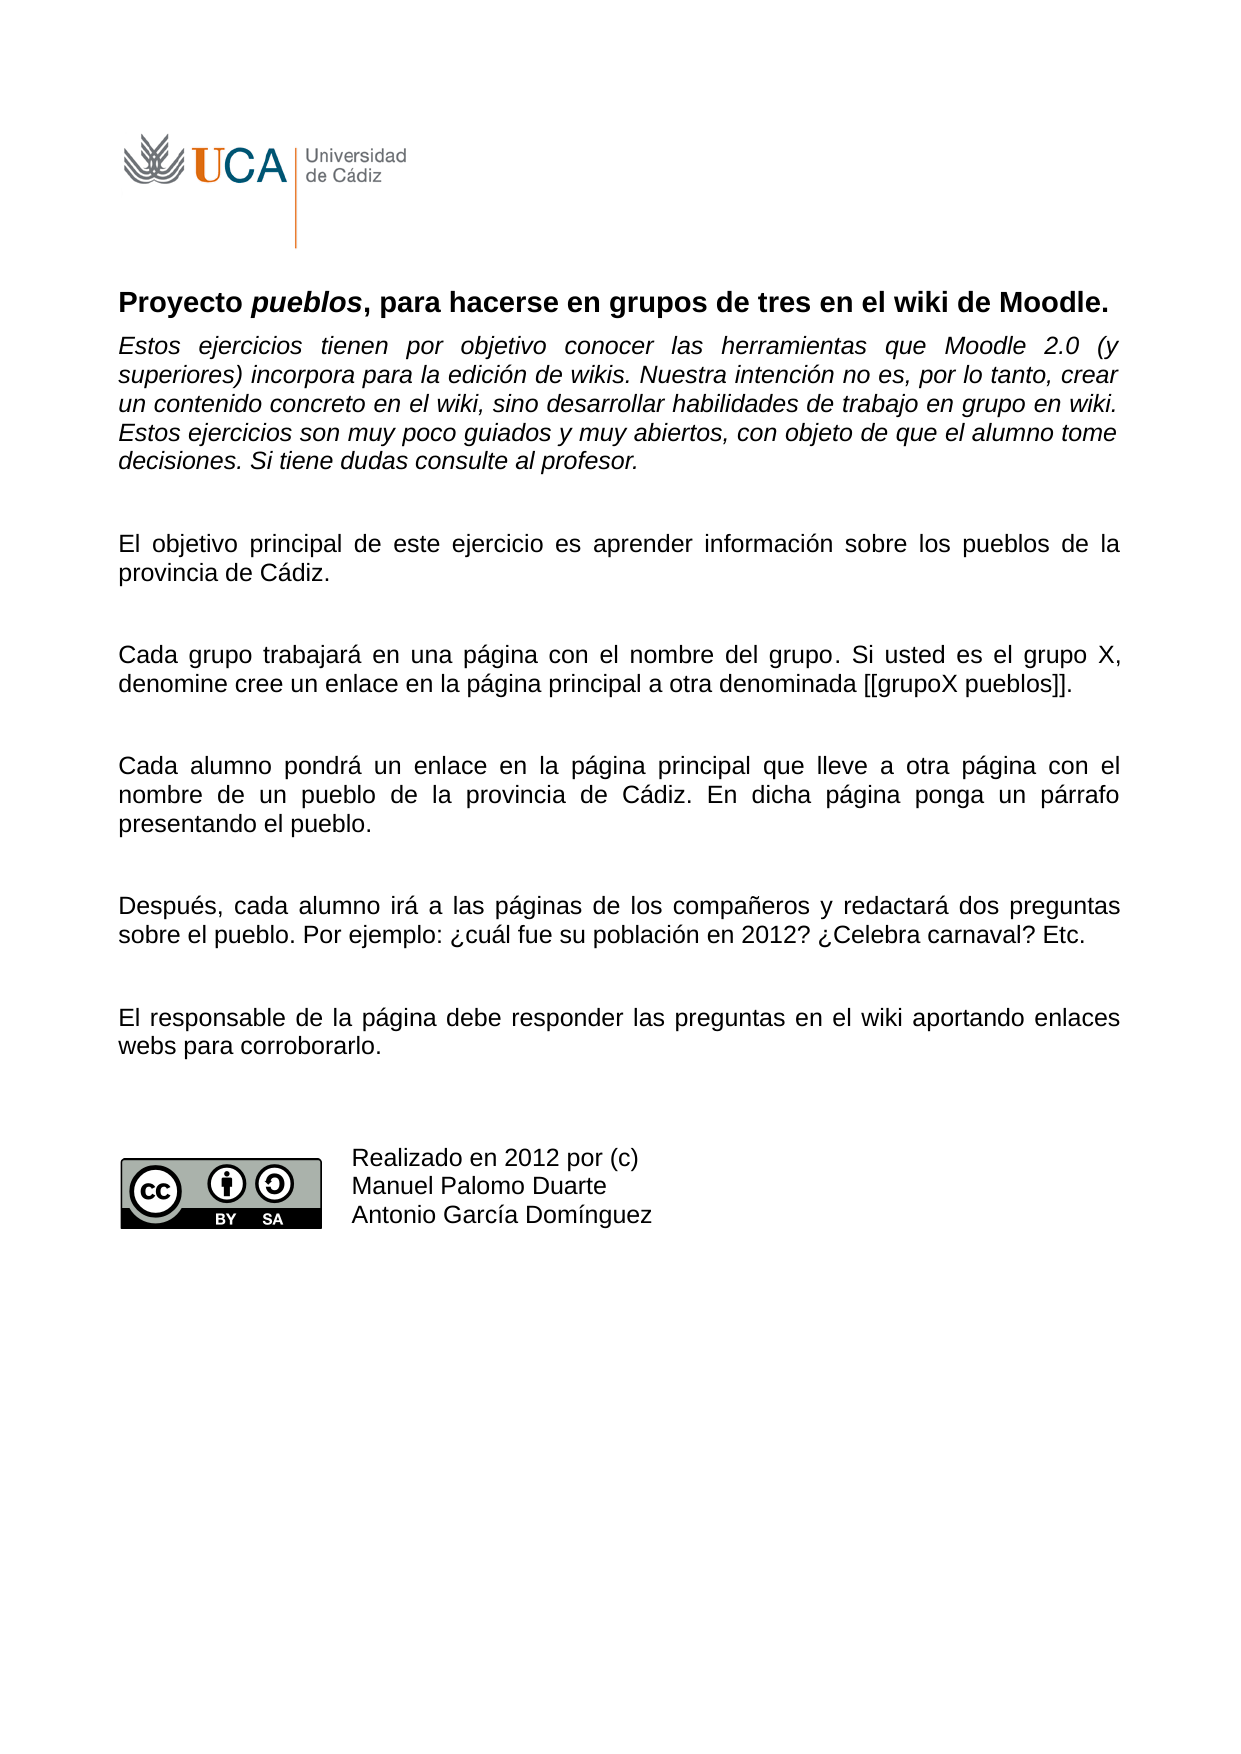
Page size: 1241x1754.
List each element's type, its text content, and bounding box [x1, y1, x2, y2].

subtitle Proyecto pueblos, para hacerse en grupos de tres en el wiki de Moodle. [118, 285, 1122, 319]
text Cada alumno pondrá un enlace en la página principal que lleve a otra página con el nombre de un pueblo de la provincia de Cádiz. En dicha página ponga un párrafo presentando el pueblo. [118, 751, 1122, 837]
text Realizado en 2012 por (c) [118, 1142, 1122, 1171]
text Antonio García Domínguez [322, 1200, 1122, 1229]
text Manuel Palomo Duarte [322, 1171, 1122, 1200]
picture [120, 1158, 322, 1229]
text El responsable de la página debe responder las preguntas en el wiki aportando enlaces webs para corroborarlo. [118, 1002, 1122, 1060]
picture [121, 128, 411, 255]
text Después, cada alumno irá a las páginas de los compañeros y redactará dos preguntas sobre el pueblo. Por ejemplo: ¿cuál fue su población en 2012? ¿Celebra carnaval? Etc. [118, 891, 1122, 949]
text El objetivo principal de este ejercicio es aprender información sobre los pueblos de la provincia de Cádiz. [118, 529, 1122, 586]
text Cada grupo trabajará en una página con el nombre del grupo. Si usted es el grupo X, denomine cree un enlace en la página principal a otra denominada [[grupoX pueblos]]. [118, 640, 1122, 697]
text Estos ejercicios tienen por objetivo conocer las herramientas que Moodle 2.0 (y superiores) incorpora para la edición de wikis. Nuestra intención no es, por lo tanto, crear un contenido concreto en el wiki, sino desarrollar habilidades de trabajo en grupo en wiki. Estos ejercicios son muy poco guiados y muy abiertos, con objeto de que el alumno tome decisiones. Si tiene dudas consulte al profesor. [118, 331, 1122, 475]
